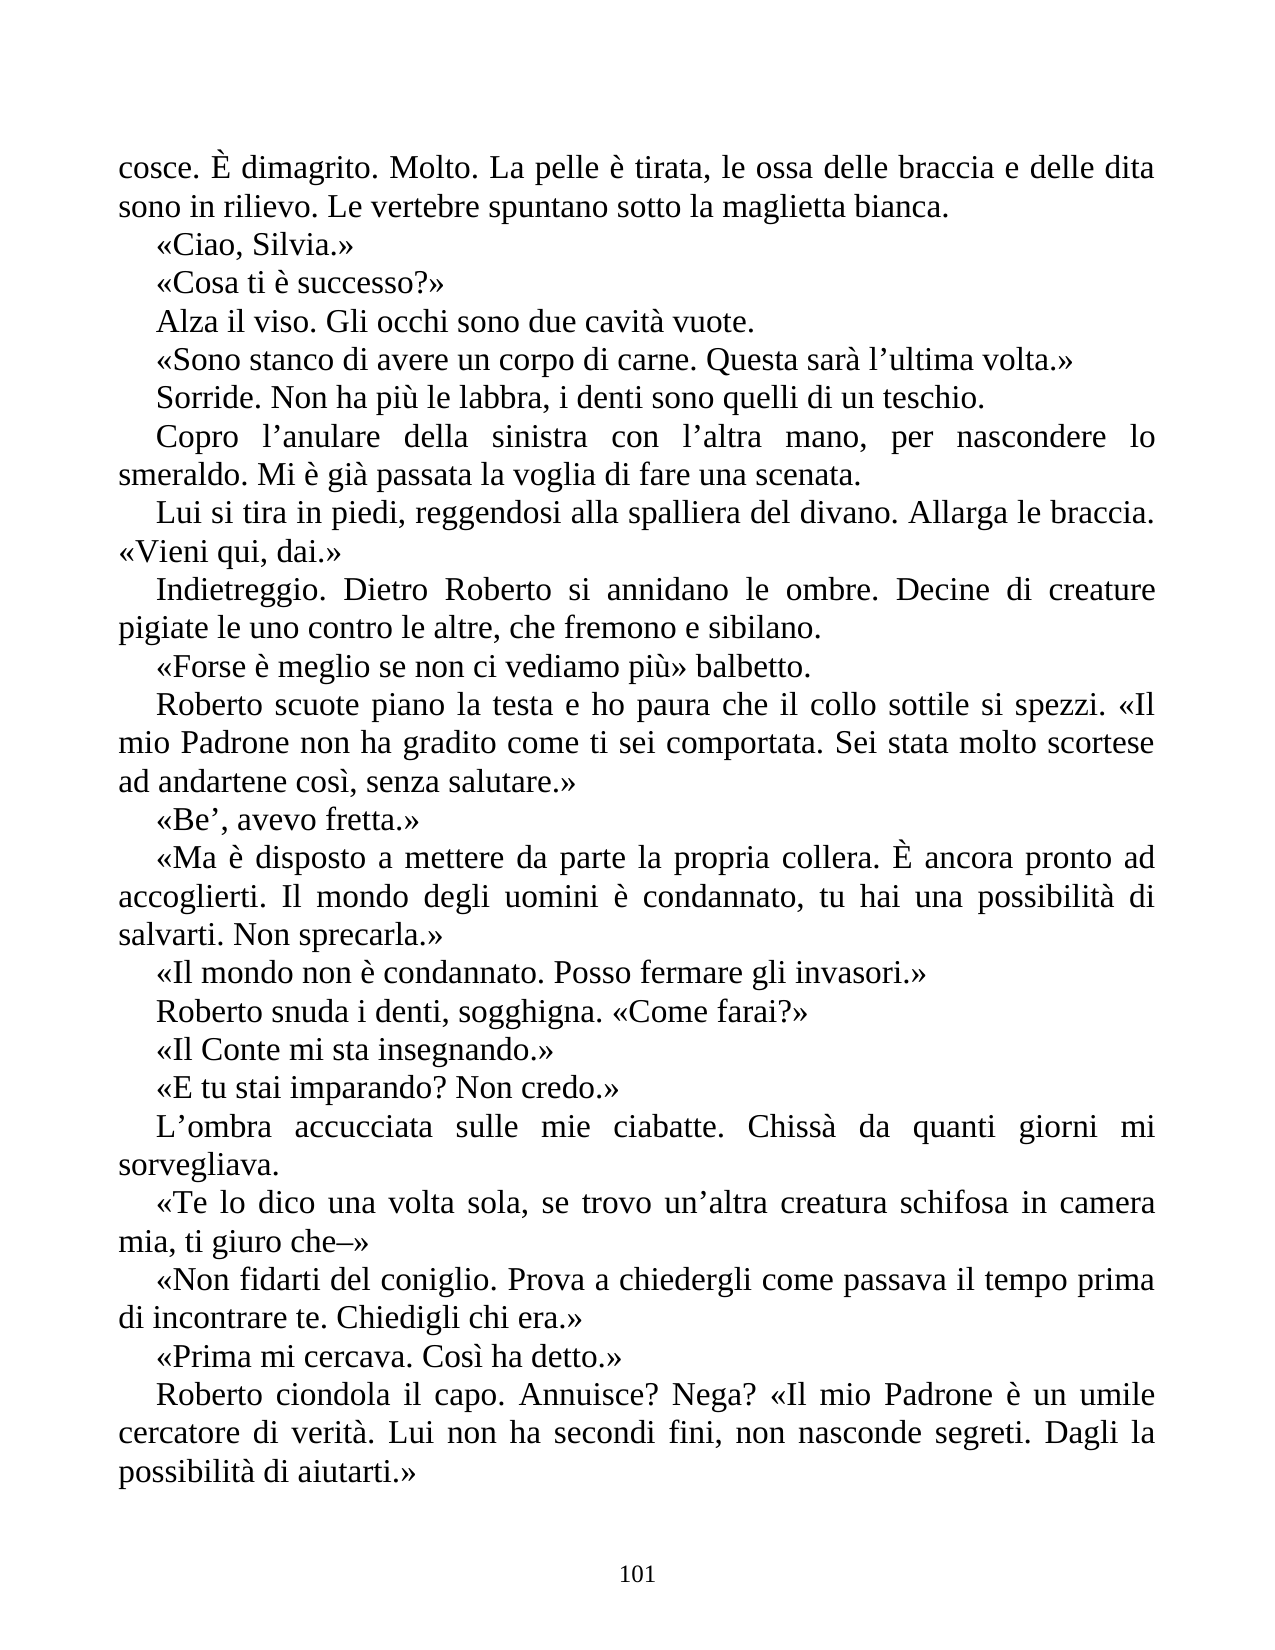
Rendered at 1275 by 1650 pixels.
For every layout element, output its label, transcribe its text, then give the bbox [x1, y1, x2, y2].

text «Prima mi cercava. Così ha detto.» [118, 1336, 1157, 1374]
text «E tu stai imparando? Non credo.» [118, 1068, 1157, 1106]
text «Te lo dico una volta sola, se trovo un’altra creatura schifosa in camera mia, ti giuro che–» [118, 1183, 1157, 1259]
text Roberto scuote piano la testa e ho paura che il collo sottile si spezzi. «Il mio Padrone non ha gradito come ti sei comportata. Sei stata molto scortese ad andartene così, senza salutare.» [118, 684, 1157, 799]
text «Ma è disposto a mettere da parte la propria collera. È ancora pronto ad accoglierti. Il mondo degli uomini è condannato, tu hai una possibilità di salvarti. Non sprecarla.» [118, 838, 1157, 953]
text «Il mondo non è condannato. Posso fermare gli invasori.» [118, 953, 1157, 991]
text «Be’, avevo fretta.» [118, 799, 1157, 838]
text L’ombra accucciata sulle mie ciabatte. Chissà da quanti giorni mi sorvegliava. [118, 1106, 1157, 1183]
text «Non fidarti del coniglio. Prova a chiedergli come passava il tempo prima di incontrare te. Chiedigli chi era.» [118, 1259, 1157, 1336]
text «Ciao, Silvia.» [118, 224, 1157, 263]
text cosce. È dimagrito. Molto. La pelle è tirata, le ossa delle braccia e delle dita sono in rilievo. Le vertebre spuntano sotto la maglietta bianca. [118, 148, 1157, 224]
text Sorride. Non ha più le labbra, i denti sono quelli di un teschio. [118, 378, 1157, 416]
text Copro l’anulare della sinistra con l’altra mano, per nascondere lo smeraldo. Mi è già passata la voglia di fare una scenata. [118, 416, 1157, 493]
text «Forse è meglio se non ci vediamo più» balbetto. [118, 646, 1157, 684]
text «Cosa ti è successo?» [118, 263, 1157, 301]
text Roberto ciondola il capo. Annuisce? Nega? «Il mio Padrone è un umile cercatore di verità. Lui non ha secondi fini, non nasconde segreti. Dagli la possibilità di aiutarti.» [118, 1374, 1157, 1489]
text «Il Conte mi sta insegnando.» [118, 1029, 1157, 1068]
text Lui si tira in piedi, reggendosi alla spalliera del divano. Allarga le braccia. «Vieni qui, dai.» [118, 493, 1157, 569]
text «Sono stanco di avere un corpo di carne. Questa sarà l’ultima volta.» [118, 339, 1157, 378]
text Indietreggio. Dietro Roberto si annidano le ombre. Decine di creature pigiate le uno contro le altre, che fremono e sibilano. [118, 569, 1157, 646]
text Alza il viso. Gli occhi sono due cavità vuote. [118, 301, 1157, 339]
text Roberto snuda i denti, sogghigna. «Come farai?» [118, 991, 1157, 1029]
